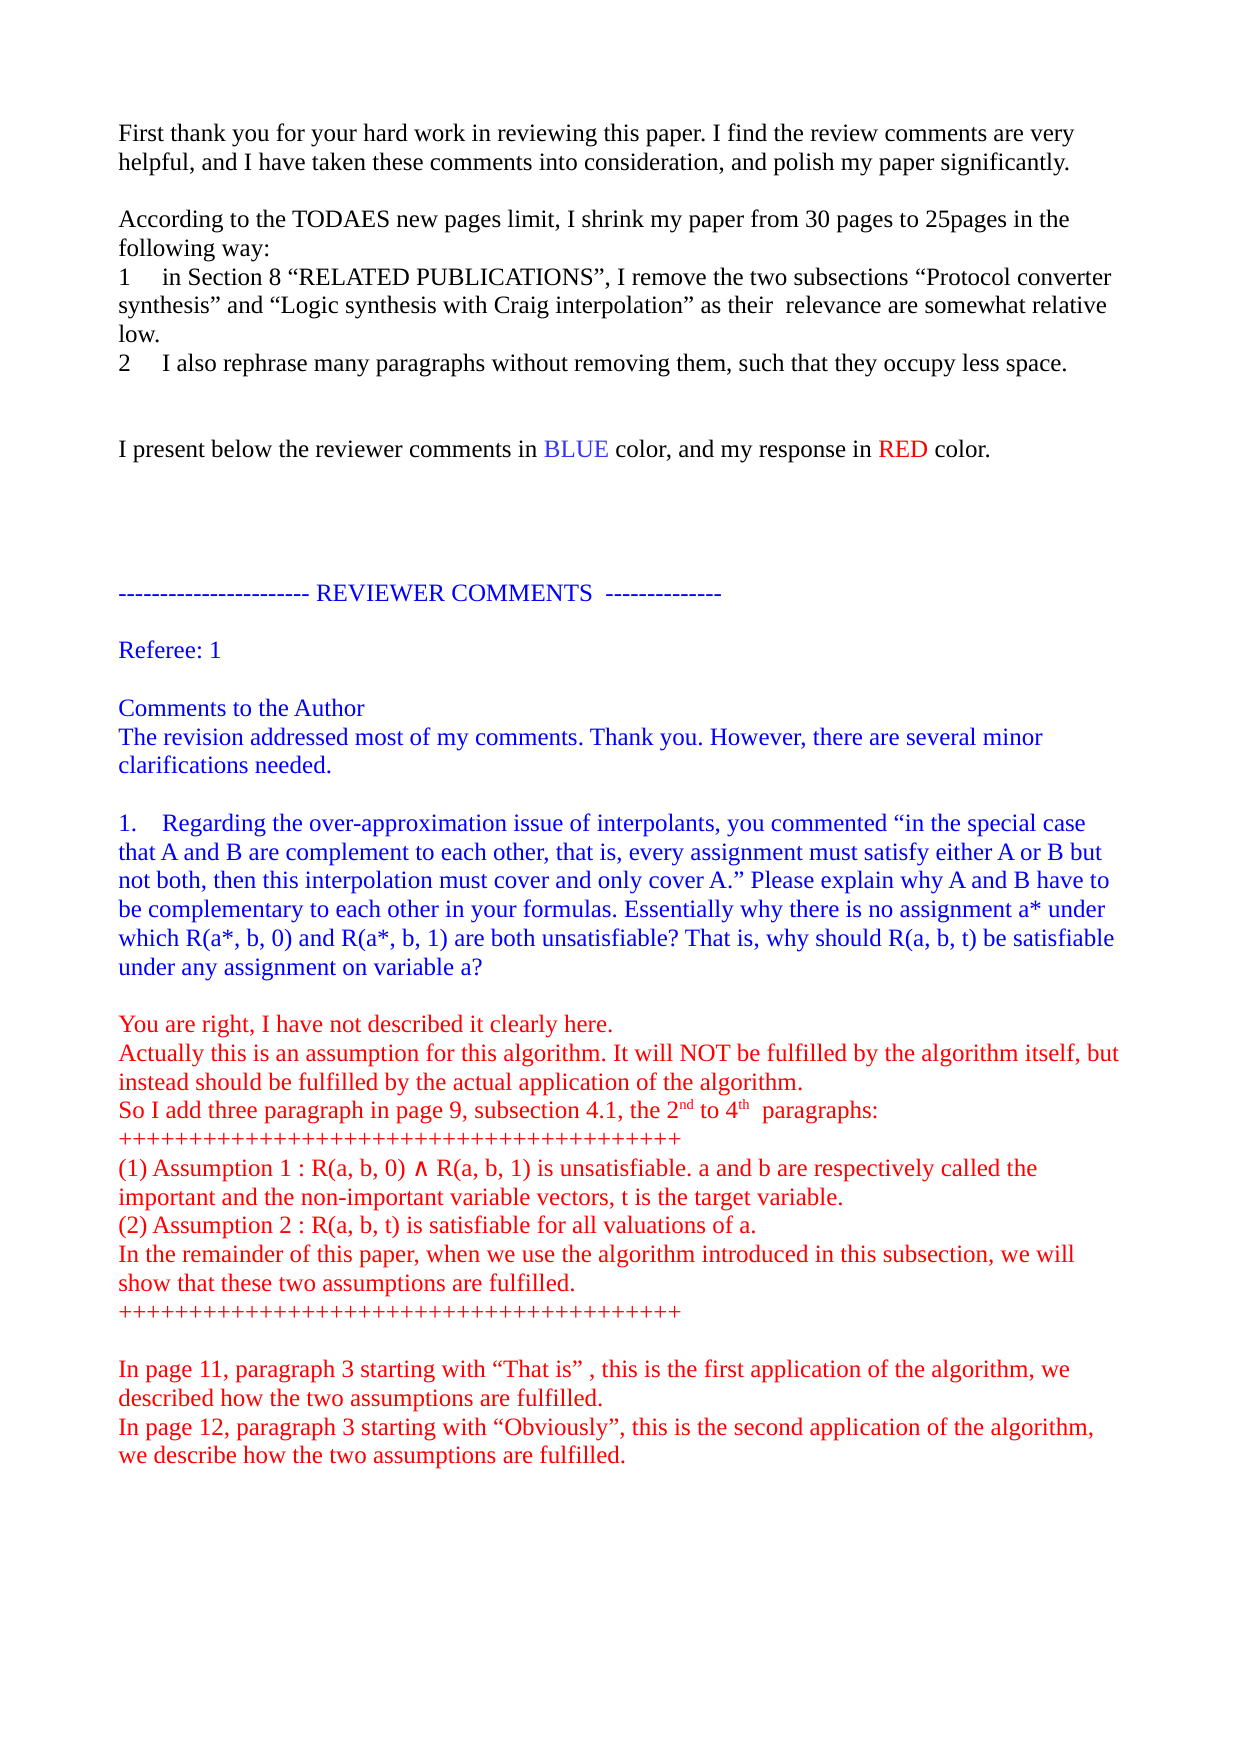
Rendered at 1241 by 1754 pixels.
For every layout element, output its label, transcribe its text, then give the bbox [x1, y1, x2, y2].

text ++++++++++++++++++++++++++++++++++++++++ [118, 1297, 1122, 1326]
text In page 11, paragraph 3 starting with “That is” , this is the first application of the algorithm, we described how the two assumptions are fulfilled. [118, 1354, 1122, 1412]
text First thank you for your hard work in reviewing this paper. I find the review comments are very helpful, and I have taken these comments into consideration, and polish my paper significantly. [118, 118, 1122, 176]
text 2 I also rephrase many paragraphs without removing them, such that they occupy less space. [118, 348, 1122, 377]
text ----------------------- REVIEWER COMMENTS -------------- [118, 578, 1122, 607]
text So I add three paragraph in page 9, subsection 4.1, the 2nd to 4th paragraphs: [118, 1096, 1122, 1124]
text In the remainder of this paper, when we use the algorithm introduced in this subsection, we will show that these two assumptions are fulfilled. [118, 1239, 1122, 1297]
text Actually this is an assumption for this algorithm. It will NOT be fulfilled by the algorithm itself, but instead should be fulfilled by the actual application of the algorithm. [118, 1038, 1122, 1096]
text According to the TODAES new pages limit, I shrink my paper from 30 pages to 25pages in the following way: [118, 204, 1122, 262]
text I present below the reviewer comments in BLUE color, and my response in RED color. [118, 434, 1122, 463]
text (1) Assumption 1 : R(a, b, 0) ∧ R(a, b, 1) is unsatisfiable. a and b are respectively called the important and the non-important variable vectors, t is the target variable. [118, 1153, 1122, 1211]
text Referee: 1 [118, 636, 1122, 664]
text (2) Assumption 2 : R(a, b, t) is satisfiable for all valuations of a. [118, 1211, 1122, 1239]
text You are right, I have not described it clearly here. [118, 1009, 1122, 1038]
text 1. Regarding the over-approximation issue of interpolants, you commented “in the special case that A and B are complement to each other, that is, every assignment must satisfy either A or B but not both, then this interpolation must cover and only cover A.” Please explain why A and B have to be complementary to each other in your formulas. Essentially why there is no assignment a* under which R(a*, b, 0) and R(a*, b, 1) are both unsatisfiable? That is, why should R(a, b, t) be satisfiable under any assignment on variable a? [118, 808, 1122, 981]
text 1 in Section 8 “RELATED PUBLICATIONS”, I remove the two subsections “Protocol converter synthesis” and “Logic synthesis with Craig interpolation” as their relevance are somewhat relative low. [118, 262, 1122, 348]
text In page 12, paragraph 3 starting with “Obviously”, this is the second application of the algorithm, we describe how the two assumptions are fulfilled. [118, 1412, 1122, 1469]
text ++++++++++++++++++++++++++++++++++++++++ [118, 1124, 1122, 1153]
text Comments to the Author [118, 693, 1122, 722]
text The revision addressed most of my comments. Thank you. However, there are several minor clarifications needed. [118, 722, 1122, 779]
